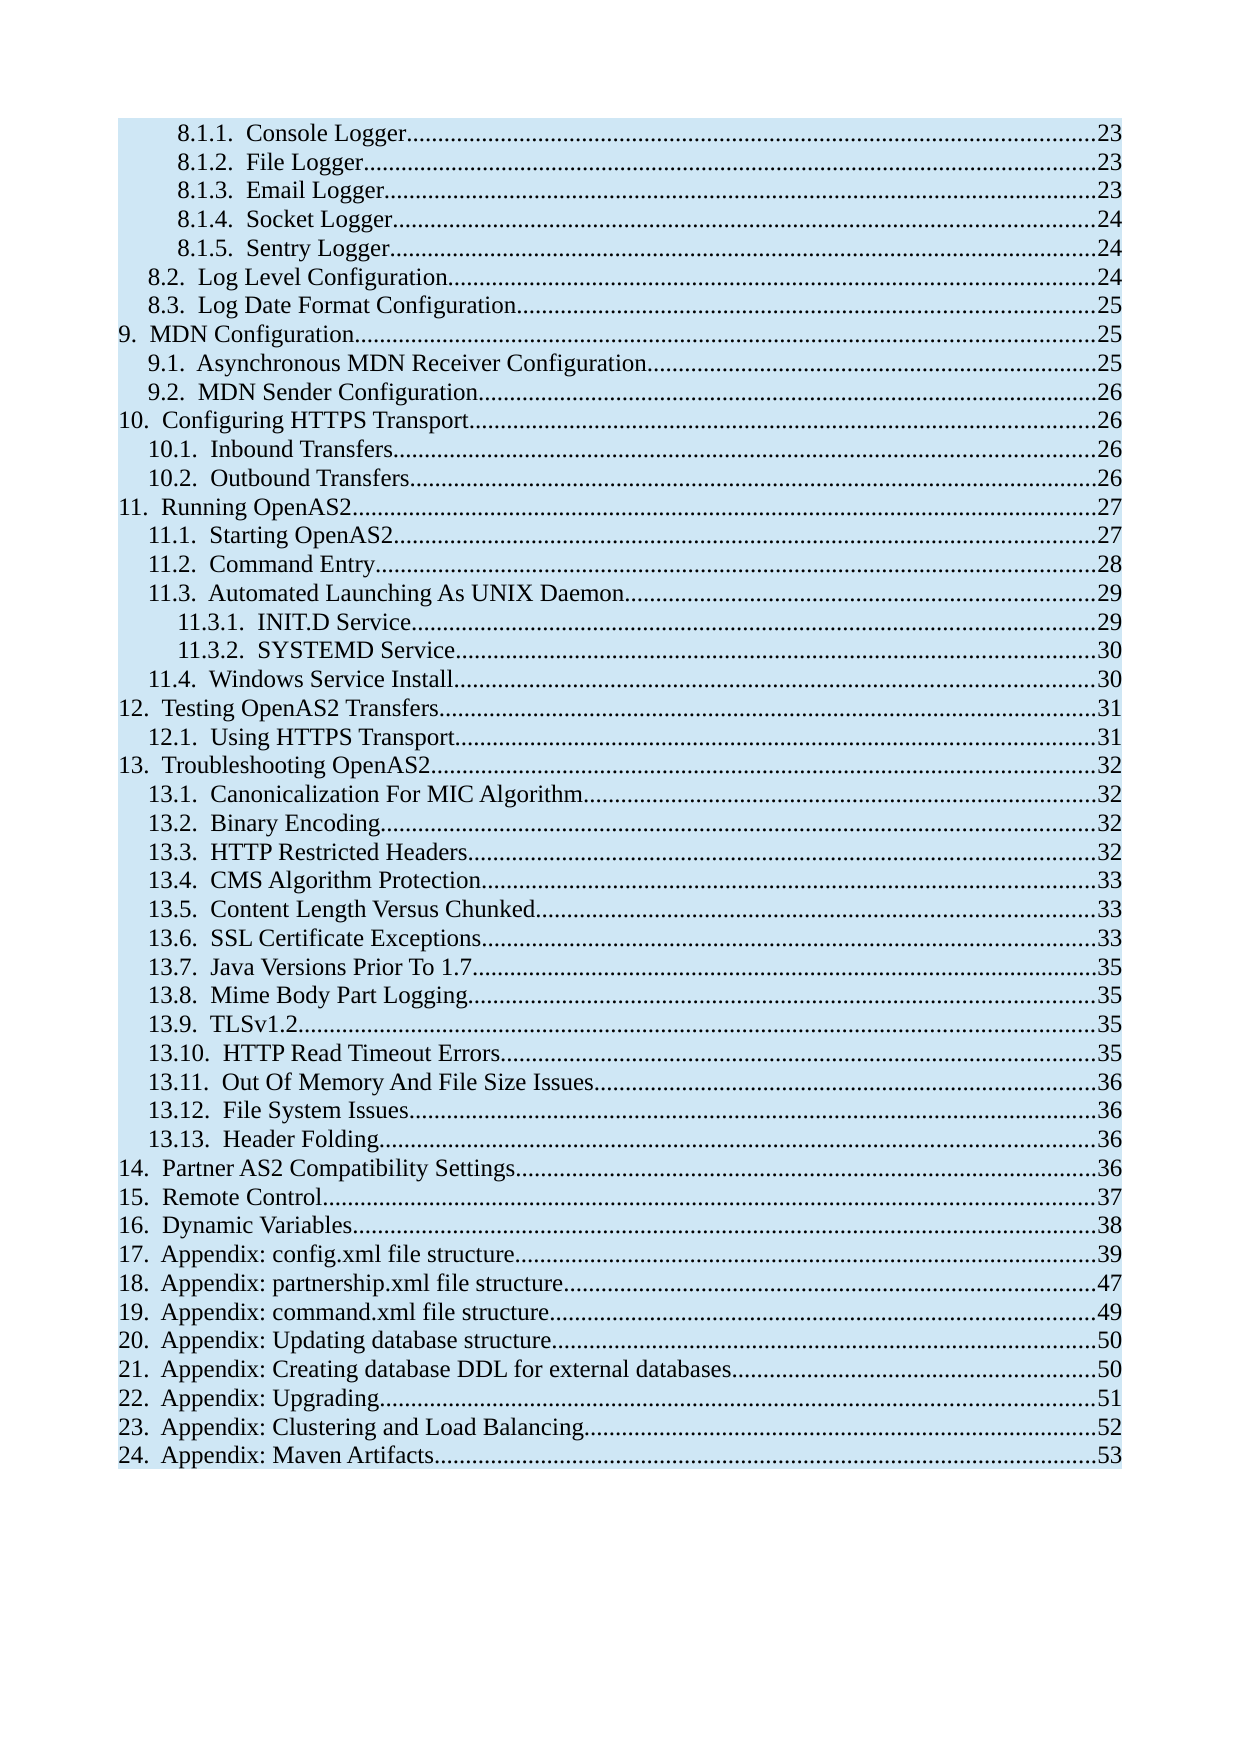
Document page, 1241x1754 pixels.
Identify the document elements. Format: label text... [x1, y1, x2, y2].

text 8.1.1. Console Logger 23 [177, 118, 1122, 147]
text 20. Appendix: Updating database structure 50 [118, 1326, 1122, 1354]
text 18. Appendix: partnership.xml file structure 47 [118, 1268, 1122, 1297]
text 13.13. Header Folding 36 [148, 1124, 1122, 1153]
text 8.1.4. Socket Logger 24 [177, 204, 1122, 233]
text 23. Appendix: Clustering and Load Balancing 52 [118, 1412, 1122, 1441]
text 24. Appendix: Maven Artifacts 53 [118, 1441, 1122, 1469]
text 13.3. HTTP Restricted Headers 32 [148, 837, 1122, 866]
text 11.3. Automated Launching As UNIX Daemon 29 [148, 578, 1122, 607]
text 11.1. Starting OpenAS2 27 [148, 521, 1122, 549]
text 13.5. Content Length Versus Chunked 33 [148, 894, 1122, 923]
text 8.1.5. Sentry Logger 24 [177, 233, 1122, 262]
text 11. Running OpenAS2 27 [118, 492, 1122, 521]
text 8.3. Log Date Format Configuration 25 [148, 291, 1122, 319]
text 13.7. Java Versions Prior To 1.7 35 [148, 952, 1122, 981]
text 13.8. Mime Body Part Logging 35 [148, 981, 1122, 1009]
text 13.12. File System Issues 36 [148, 1096, 1122, 1124]
text 8.1.3. Email Logger 23 [177, 176, 1122, 204]
text 13.10. HTTP Read Timeout Errors 35 [148, 1038, 1122, 1067]
text 19. Appendix: command.xml file structure 49 [118, 1297, 1122, 1326]
text 12.1. Using HTTPS Transport 31 [148, 722, 1122, 751]
text 13.2. Binary Encoding 32 [148, 808, 1122, 837]
text 13.6. SSL Certificate Exceptions 33 [148, 923, 1122, 952]
text 21. Appendix: Creating database DDL for external databases 50 [118, 1354, 1122, 1383]
text 22. Appendix: Upgrading 51 [118, 1383, 1122, 1412]
text 13.11. Out Of Memory And File Size Issues 36 [148, 1067, 1122, 1096]
text 13. Troubleshooting OpenAS2 32 [118, 751, 1122, 779]
text 11.3.2. SYSTEMD Service 30 [177, 636, 1122, 664]
text 8.1.2. File Logger 23 [177, 147, 1122, 176]
text 9.2. MDN Sender Configuration 26 [148, 377, 1122, 406]
text 11.4. Windows Service Install 30 [148, 664, 1122, 693]
text 13.4. CMS Algorithm Protection 33 [148, 866, 1122, 894]
text 10.1. Inbound Transfers 26 [148, 434, 1122, 463]
text 11.2. Command Entry 28 [148, 549, 1122, 578]
text 10.2. Outbound Transfers 26 [148, 463, 1122, 492]
text 15. Remote Control 37 [118, 1182, 1122, 1211]
text 9.1. Asynchronous MDN Receiver Configuration 25 [148, 348, 1122, 377]
text 12. Testing OpenAS2 Transfers 31 [118, 693, 1122, 722]
text 11.3.1. INIT.D Service 29 [177, 607, 1122, 636]
text 13.1. Canonicalization For MIC Algorithm 32 [148, 779, 1122, 808]
text 16. Dynamic Variables 38 [118, 1211, 1122, 1239]
text 14. Partner AS2 Compatibility Settings 36 [118, 1153, 1122, 1182]
text 9. MDN Configuration 25 [118, 319, 1122, 348]
text 8.2. Log Level Configuration 24 [148, 262, 1122, 291]
text 10. Configuring HTTPS Transport 26 [118, 406, 1122, 434]
text 13.9. TLSv1.2 35 [148, 1009, 1122, 1038]
text 17. Appendix: config.xml file structure 39 [118, 1239, 1122, 1268]
